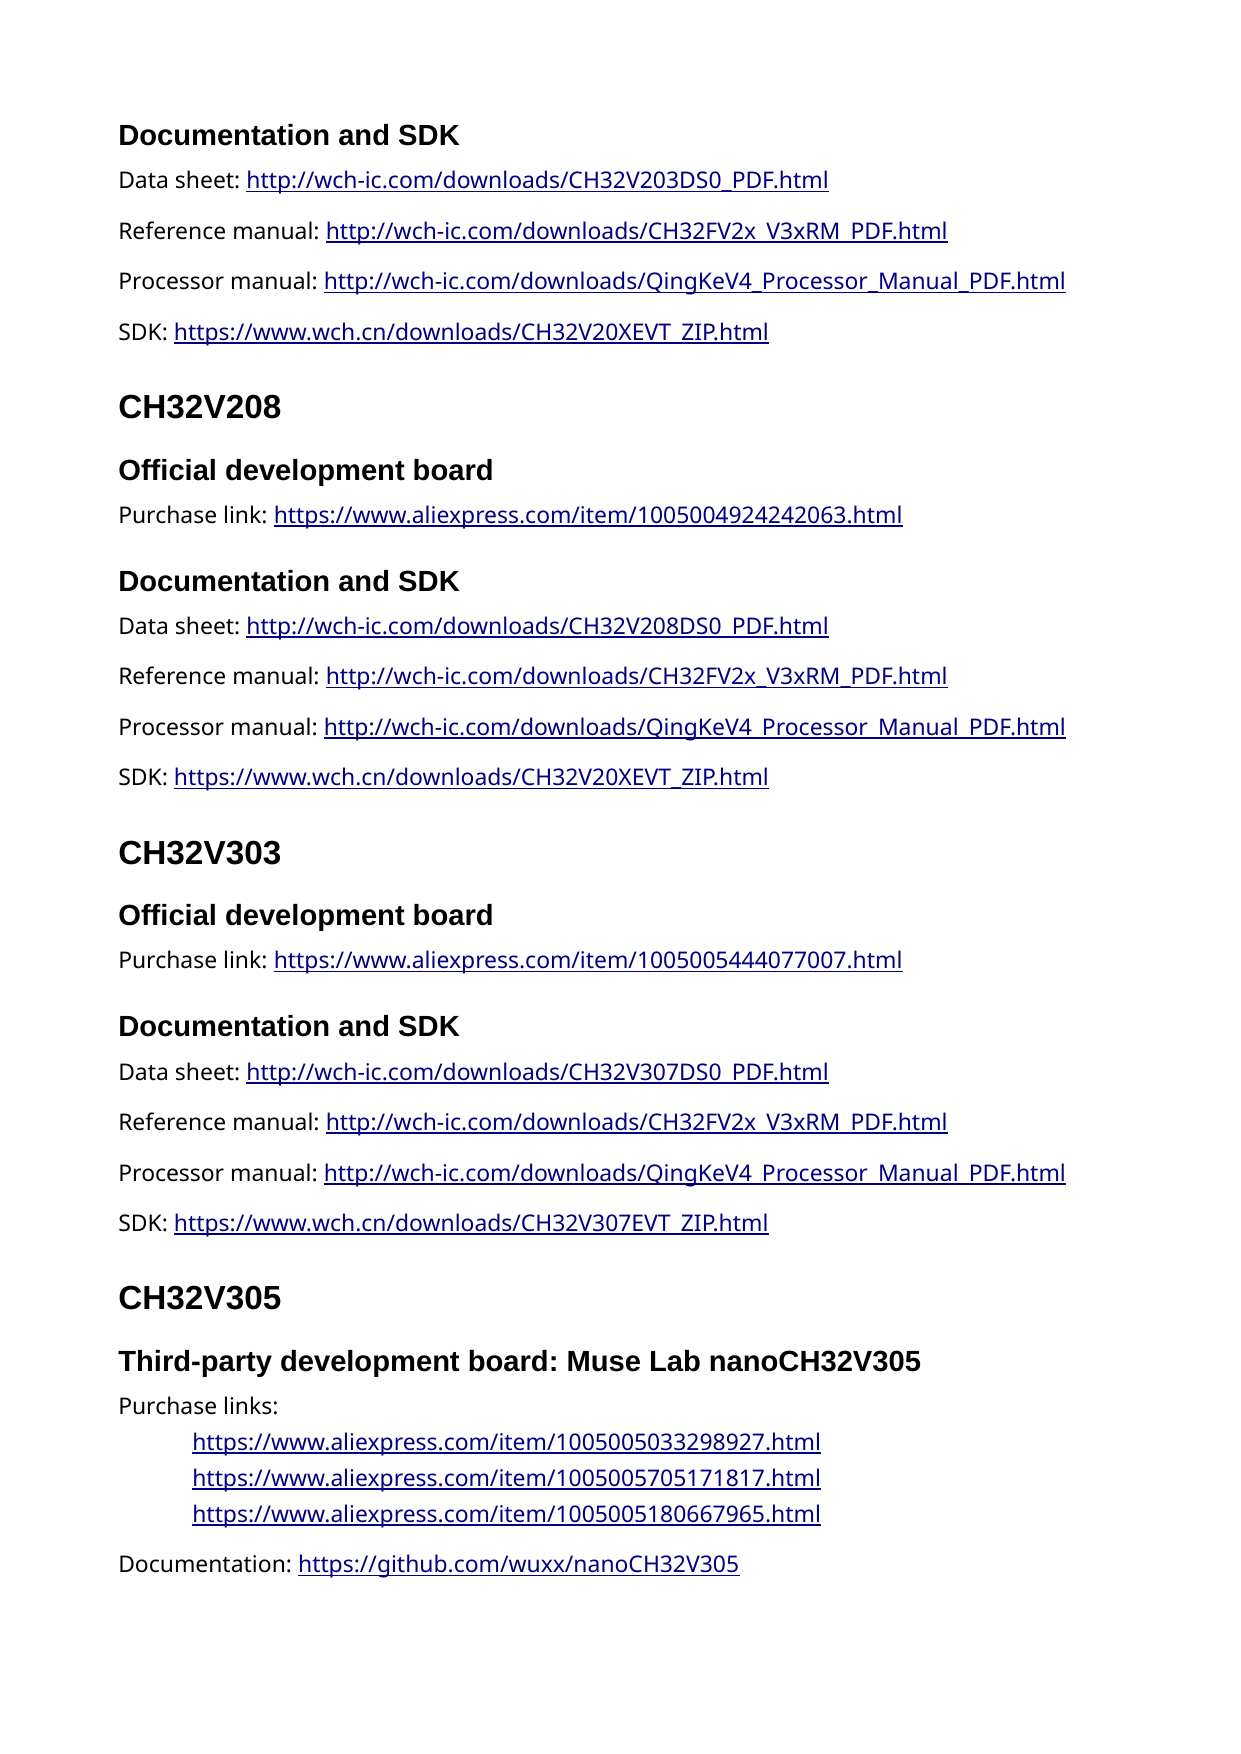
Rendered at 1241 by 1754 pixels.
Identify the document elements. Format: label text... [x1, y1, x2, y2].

subtitle CH32V208 [118, 387, 1122, 426]
text Data sheet: http://wch-ic.com/downloads/CH32V203DS0_PDF.html [118, 164, 1122, 195]
text SDK: https://www.wch.cn/downloads/CH32V307EVT_ZIP.html [118, 1207, 1122, 1238]
text Processor manual: http://wch-ic.com/downloads/QingKeV4_Processor_Manual_PDF.html [118, 1156, 1122, 1188]
subtitle Documentation and SDK [118, 564, 1122, 597]
subtitle Official development board [118, 898, 1122, 932]
subtitle CH32V303 [118, 833, 1122, 871]
text Processor manual: http://wch-ic.com/downloads/QingKeV4_Processor_Manual_PDF.html [118, 711, 1122, 742]
text Data sheet: http://wch-ic.com/downloads/CH32V307DS0_PDF.html [118, 1055, 1122, 1087]
text Purchase link: https://www.aliexpress.com/item/1005004924242063.html [118, 499, 1122, 530]
text Data sheet: http://wch-ic.com/downloads/CH32V208DS0_PDF.html [118, 610, 1122, 641]
text Documentation: https://github.com/wuxx/nanoCH32V305 [118, 1548, 1122, 1579]
text Purchase links: [118, 1390, 1122, 1421]
text Reference manual: http://wch-ic.com/downloads/CH32FV2x_V3xRM_PDF.html [118, 215, 1122, 246]
text https://www.aliexpress.com/item/1005005705171817.html [192, 1462, 1122, 1493]
subtitle Documentation and SDK [118, 118, 1122, 152]
text Reference manual: http://wch-ic.com/downloads/CH32FV2x_V3xRM_PDF.html [118, 1106, 1122, 1137]
text Reference manual: http://wch-ic.com/downloads/CH32FV2x_V3xRM_PDF.html [118, 660, 1122, 692]
subtitle CH32V305 [118, 1278, 1122, 1317]
text https://www.aliexpress.com/item/1005005180667965.html [192, 1498, 1122, 1529]
subtitle Official development board [118, 453, 1122, 486]
text https://www.aliexpress.com/item/1005005033298927.html [192, 1426, 1122, 1457]
subtitle Third-party development board: Muse Lab nanoCH32V305 [118, 1344, 1122, 1377]
subtitle Documentation and SDK [118, 1009, 1122, 1043]
text SDK: https://www.wch.cn/downloads/CH32V20XEVT_ZIP.html [118, 761, 1122, 793]
text Purchase link: https://www.aliexpress.com/item/1005005444077007.html [118, 944, 1122, 976]
text SDK: https://www.wch.cn/downloads/CH32V20XEVT_ZIP.html [118, 316, 1122, 347]
text Processor manual: http://wch-ic.com/downloads/QingKeV4_Processor_Manual_PDF.html [118, 265, 1122, 296]
